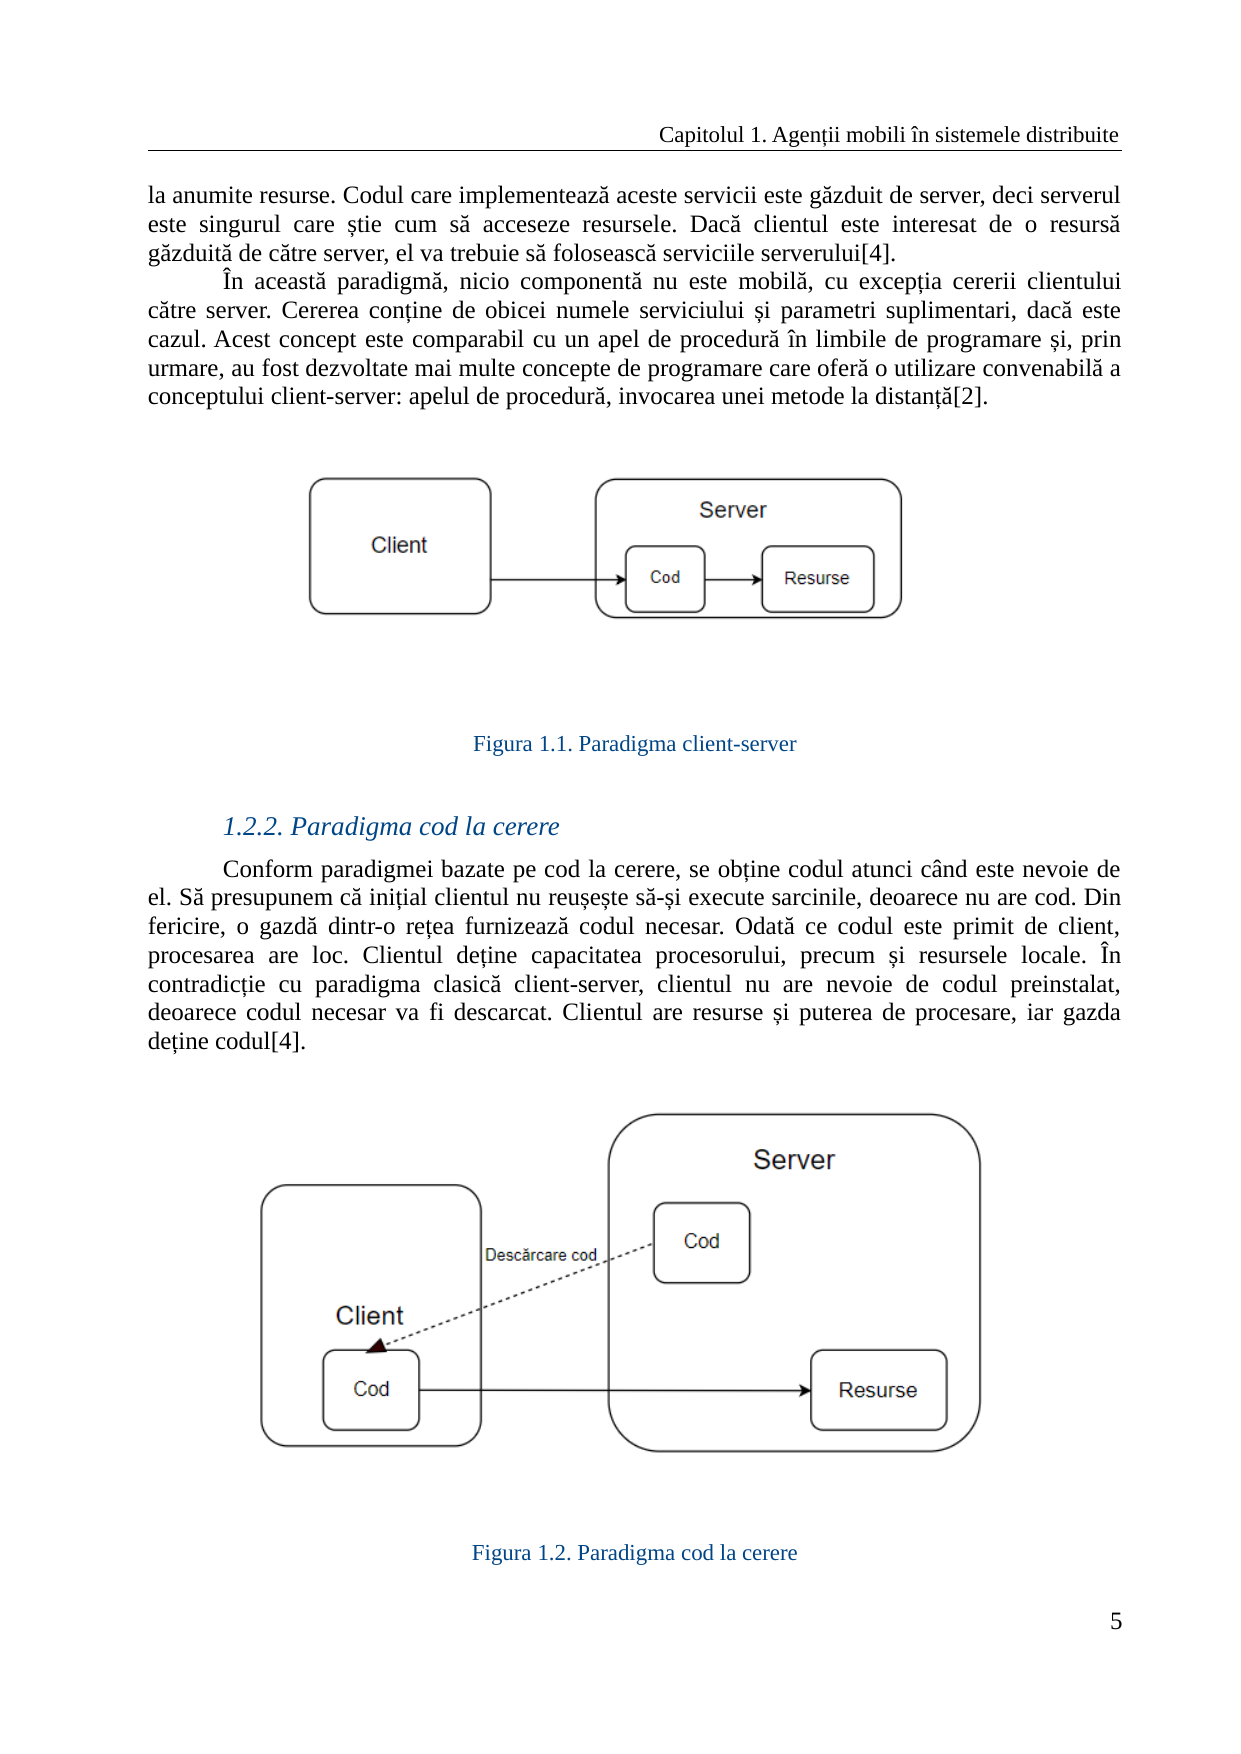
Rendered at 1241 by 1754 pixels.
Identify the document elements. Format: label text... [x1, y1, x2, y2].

text Figura 1.1. Paradigma client-server [264, 726, 1005, 757]
text În această paradigmă, nicio componentă nu este mobilă, cu excepția cererii clientului către server. Cererea conține de obicei numele serviciului și parametri suplimentari, dacă este cazul. Acest concept este comparabil cu un apel de procedură în limbile de programare și, prin urmare, au fost dezvoltate mai multe concepte de programare care oferă o utilizare convenabilă a conceptului client-server: apelul de procedură, invocarea unei metode la distanță[2]. [148, 266, 1122, 410]
text Figura 1.2. Paradigma cod la cerere [233, 1534, 1036, 1565]
text la anumite resurse. Codul care implementează aceste servicii este găzduit de server, deci serverul este singurul care știe cum să acceseze resursele. Dacă clientul este interesat de o resursă găzduită de către server, el va trebuie să folosească serviciile serverului[4]. [148, 180, 1122, 266]
text Conform paradigmei bazate pe cod la cerere, se obține codul atunci când este nevoie de el. Să presupunem că inițial clientul nu reușește să-și execute sarcinile, deoarece nu are cod. Din fericire, o gazdă dintr-o rețea furnizează codul necesar. Odată ce codul este primit de client, procesarea are loc. Clientul deține capacitatea procesorului, precum și resursele locale. În contradicție cu paradigma clasică client-server, clientul nu are nevoie de codul preinstalat, deoarece codul necesar va fi descarcat. Clientul are resurse și puterea de procesare, iar gazda deține codul[4]. [148, 854, 1122, 1055]
picture [264, 410, 1006, 726]
subtitle Paradigma cod la cerere [223, 810, 1122, 841]
picture [233, 1055, 1037, 1534]
